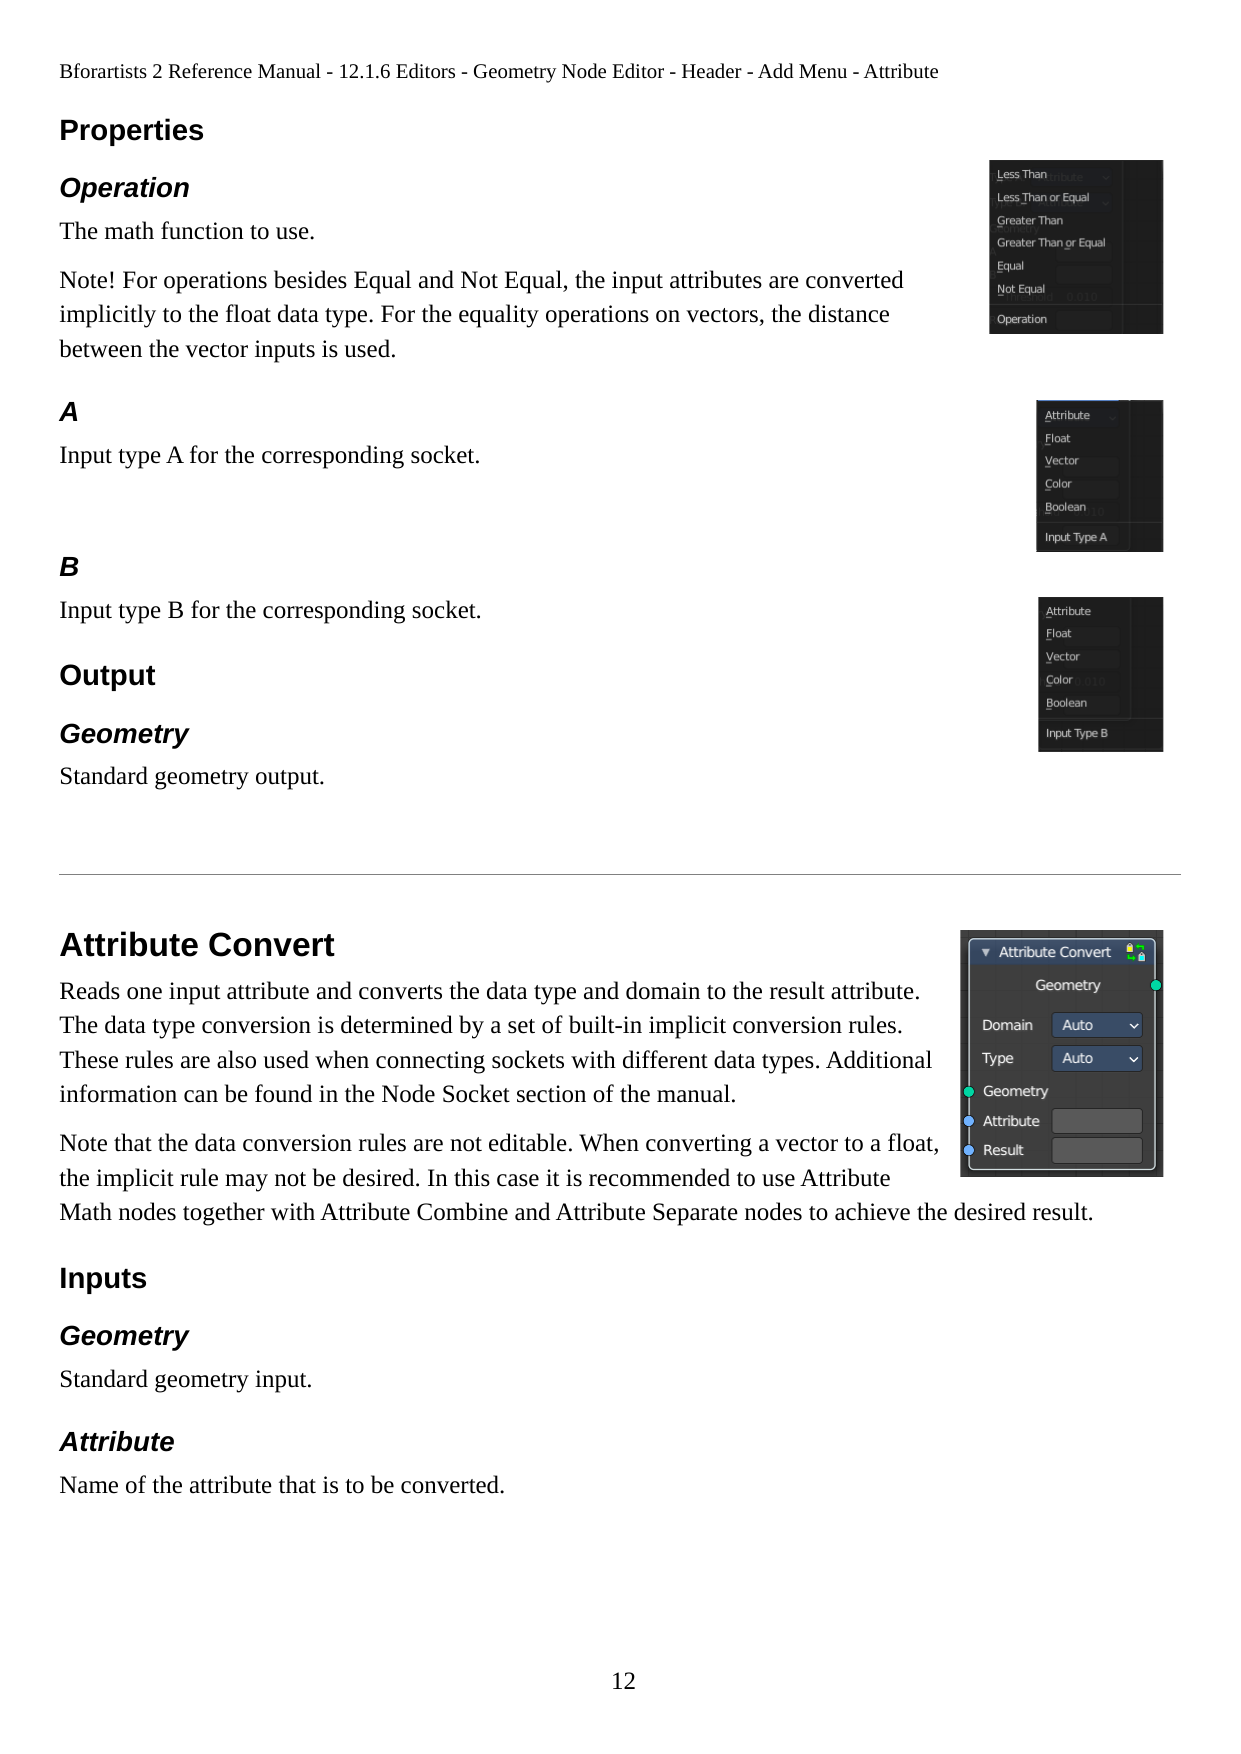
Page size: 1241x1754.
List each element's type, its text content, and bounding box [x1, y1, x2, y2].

subtitle Attribute [59, 1426, 1181, 1457]
text Standard geometry output. [59, 761, 1181, 790]
subtitle Output [59, 658, 1038, 692]
text Reads one input attribute and converts the data type and domain to the result attribute. The data type conversion is determined by a set of built-in implicit conversion rules. These rules are also used when connecting sockets with different data types. Additional information can be found in the Node Socket section of the manual. [59, 976, 960, 1108]
text Note that the data conversion rules are not editable. When converting a vector to a float, the implicit rule may not be desired. In this case it is recommended to use Attribute Math nodes together with Attribute Combine and Attribute Separate nodes to achieve the desired result. [59, 1128, 1181, 1226]
subtitle Geometry [59, 1319, 1181, 1351]
text Standard geometry input. [59, 1364, 1181, 1393]
subtitle [1164, 171, 1181, 203]
subtitle Geometry [59, 717, 1038, 749]
text The math function to use. [59, 216, 989, 244]
text Note! For operations besides Equal and Not Equal, the input attributes are converted implicitly to the float data type. For the equality operations on vectors, the distance between the vector inputs is used. [59, 265, 1181, 362]
text Input type B for the corresponding socket. [59, 595, 1181, 623]
subtitle [1164, 658, 1181, 692]
subtitle Inputs [59, 1261, 1181, 1294]
picture [1038, 597, 1164, 752]
subtitle [1164, 717, 1181, 749]
subtitle Properties [59, 113, 1181, 146]
subtitle Operation [59, 171, 989, 203]
subtitle B [59, 550, 1181, 582]
picture [960, 930, 1164, 1177]
subtitle A [59, 395, 1181, 427]
picture [989, 160, 1164, 334]
text Input type A for the corresponding socket. [59, 440, 1036, 468]
subtitle Attribute Convert [59, 924, 1181, 963]
text Name of the attribute that is to be converted. [59, 1470, 1181, 1499]
picture [1036, 400, 1164, 552]
